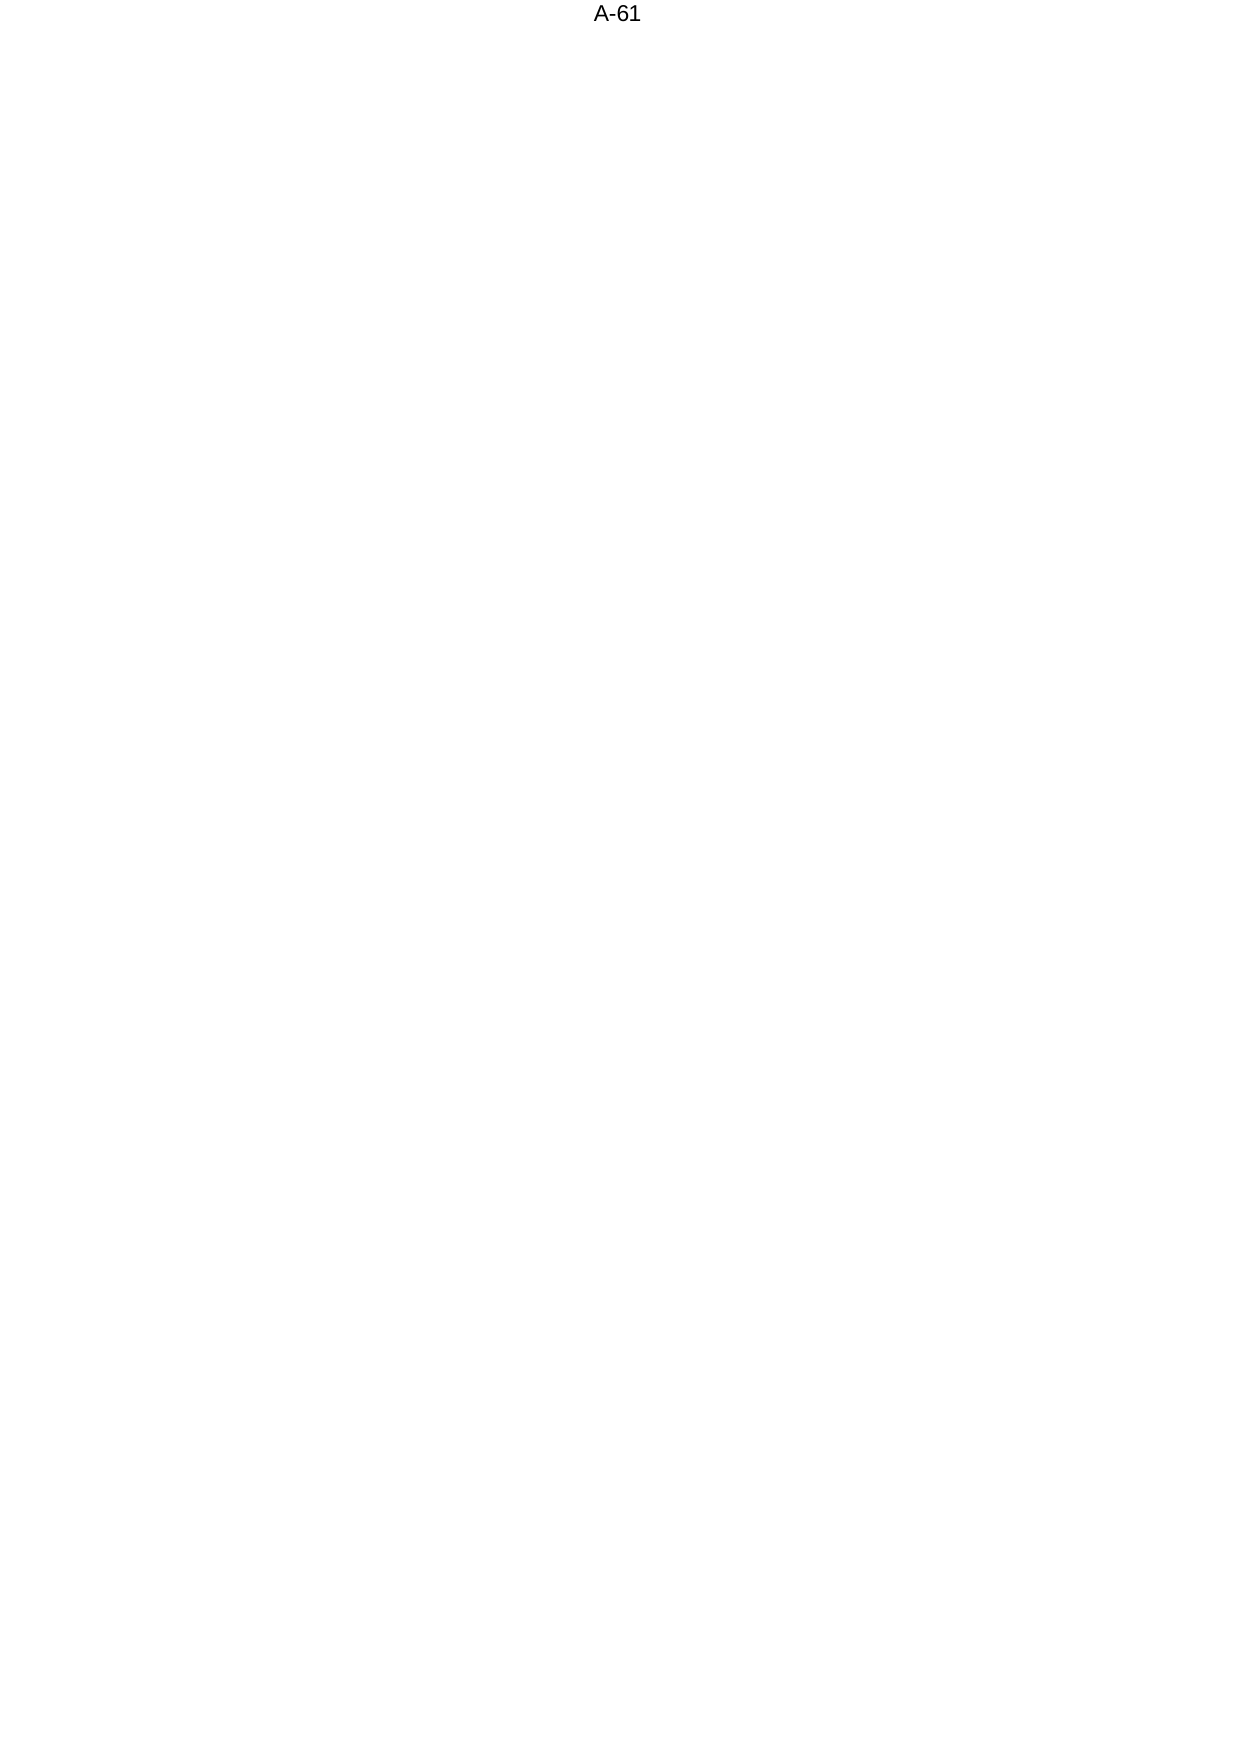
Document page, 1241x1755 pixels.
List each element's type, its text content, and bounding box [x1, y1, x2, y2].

text A-61 [151, 0, 1085, 26]
